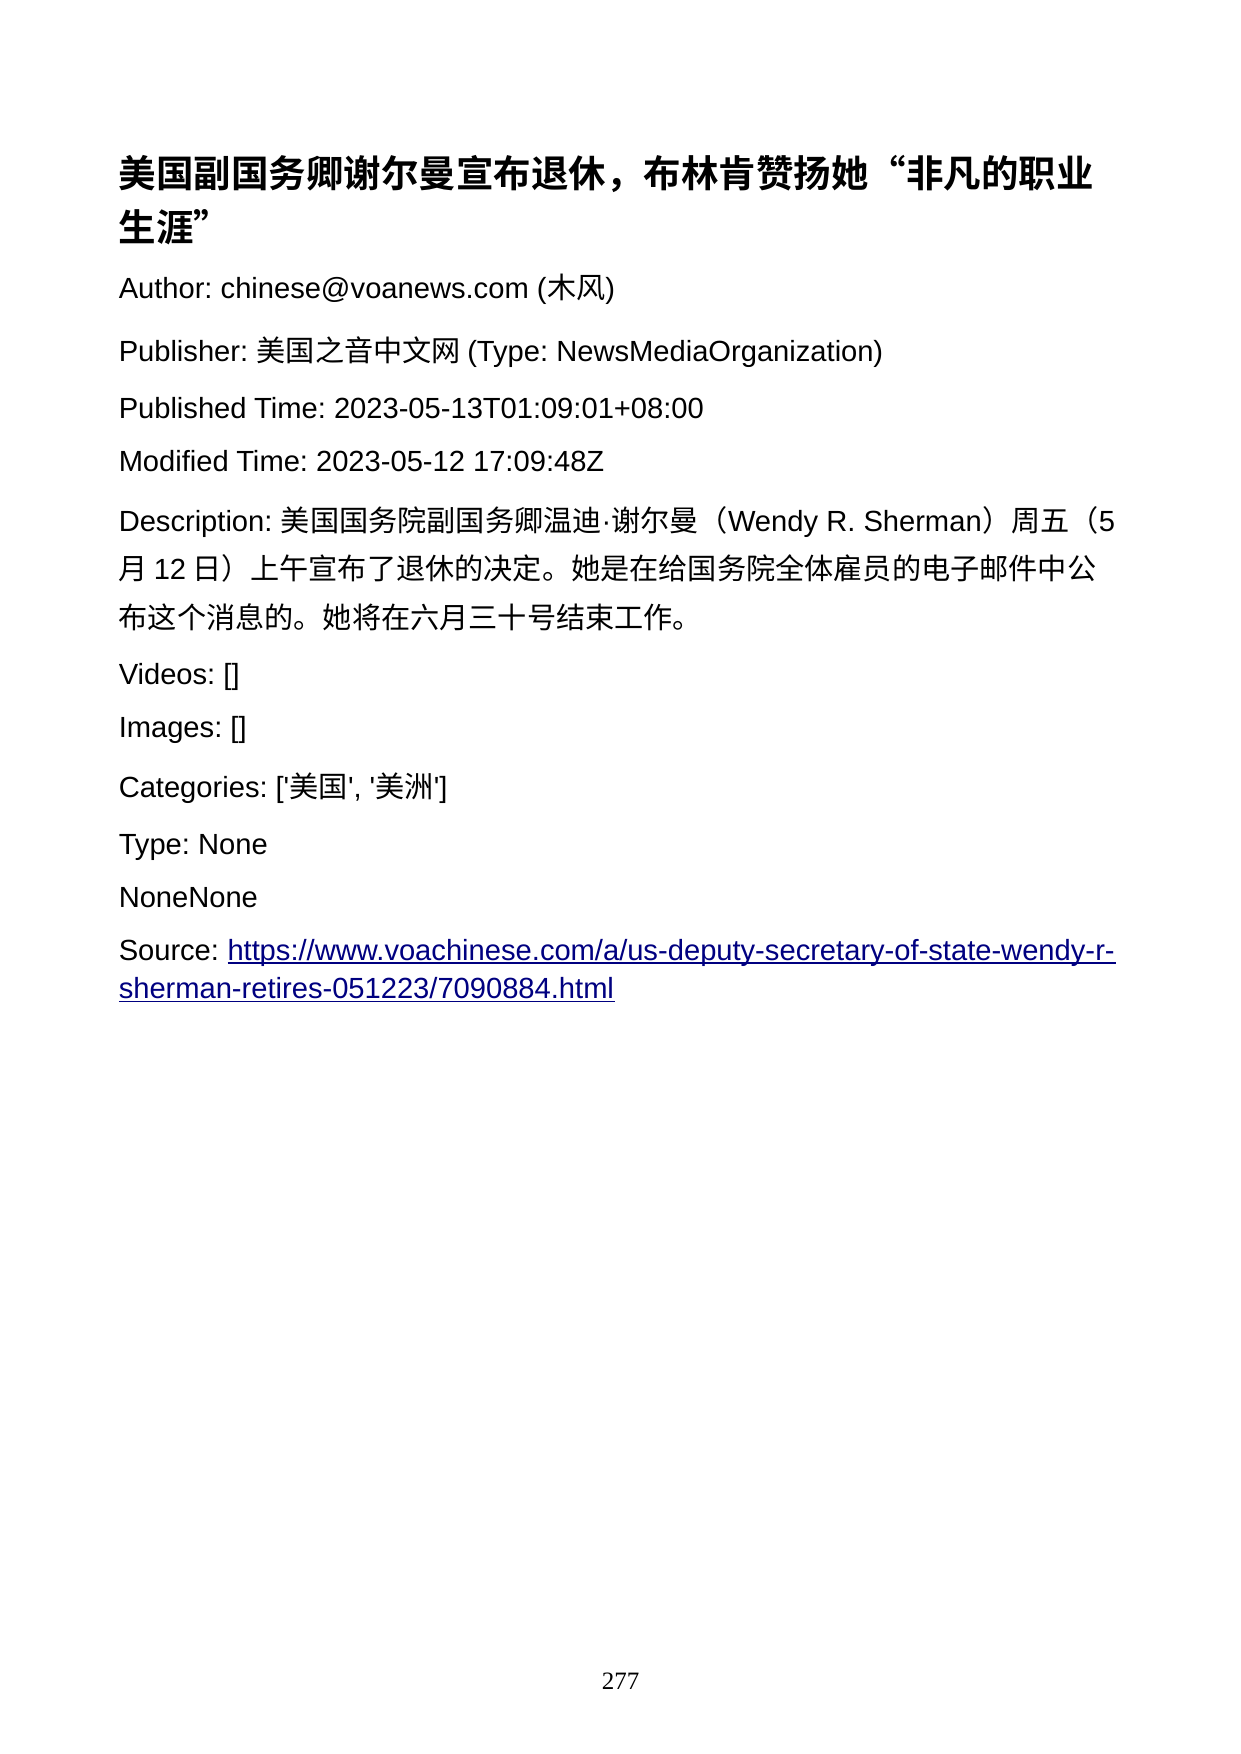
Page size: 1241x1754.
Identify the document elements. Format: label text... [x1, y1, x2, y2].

text Publisher: 美国之音中文网 (Type: NewsMediaOrganization) [118, 328, 1122, 370]
text Source: https://www.voachinese.com/a/us-deputy-secretary-of-state-wendy-r-sherman-retires-051223/7090884.html [118, 933, 1122, 1005]
text Categories: ['美国', '美洲'] [118, 763, 1122, 806]
text Published Time: 2023-05-13T01:09:01+08:00 [118, 391, 1122, 424]
text Author: chinese@voanews.com (木风) [118, 264, 1122, 307]
text Description: 美国国务院副国务卿温迪·谢尔曼（Wendy R. Sherman）周五（5月12日）上午宣布了退休的决定。她是在给国务院全体雇员的电子邮件中公布这个消息的。她将在六月三十号结束工作。 [118, 497, 1122, 636]
text Modified Time: 2023-05-12 17:09:48Z [118, 444, 1122, 477]
text Images: [] [118, 710, 1122, 744]
subtitle 美国副国务卿谢尔曼宣布退休，布林肯赞扬她“非凡的职业生涯” [118, 143, 1122, 252]
text Type: None [118, 827, 1122, 860]
text NoneNone [118, 880, 1122, 913]
text Videos: [] [118, 657, 1122, 691]
